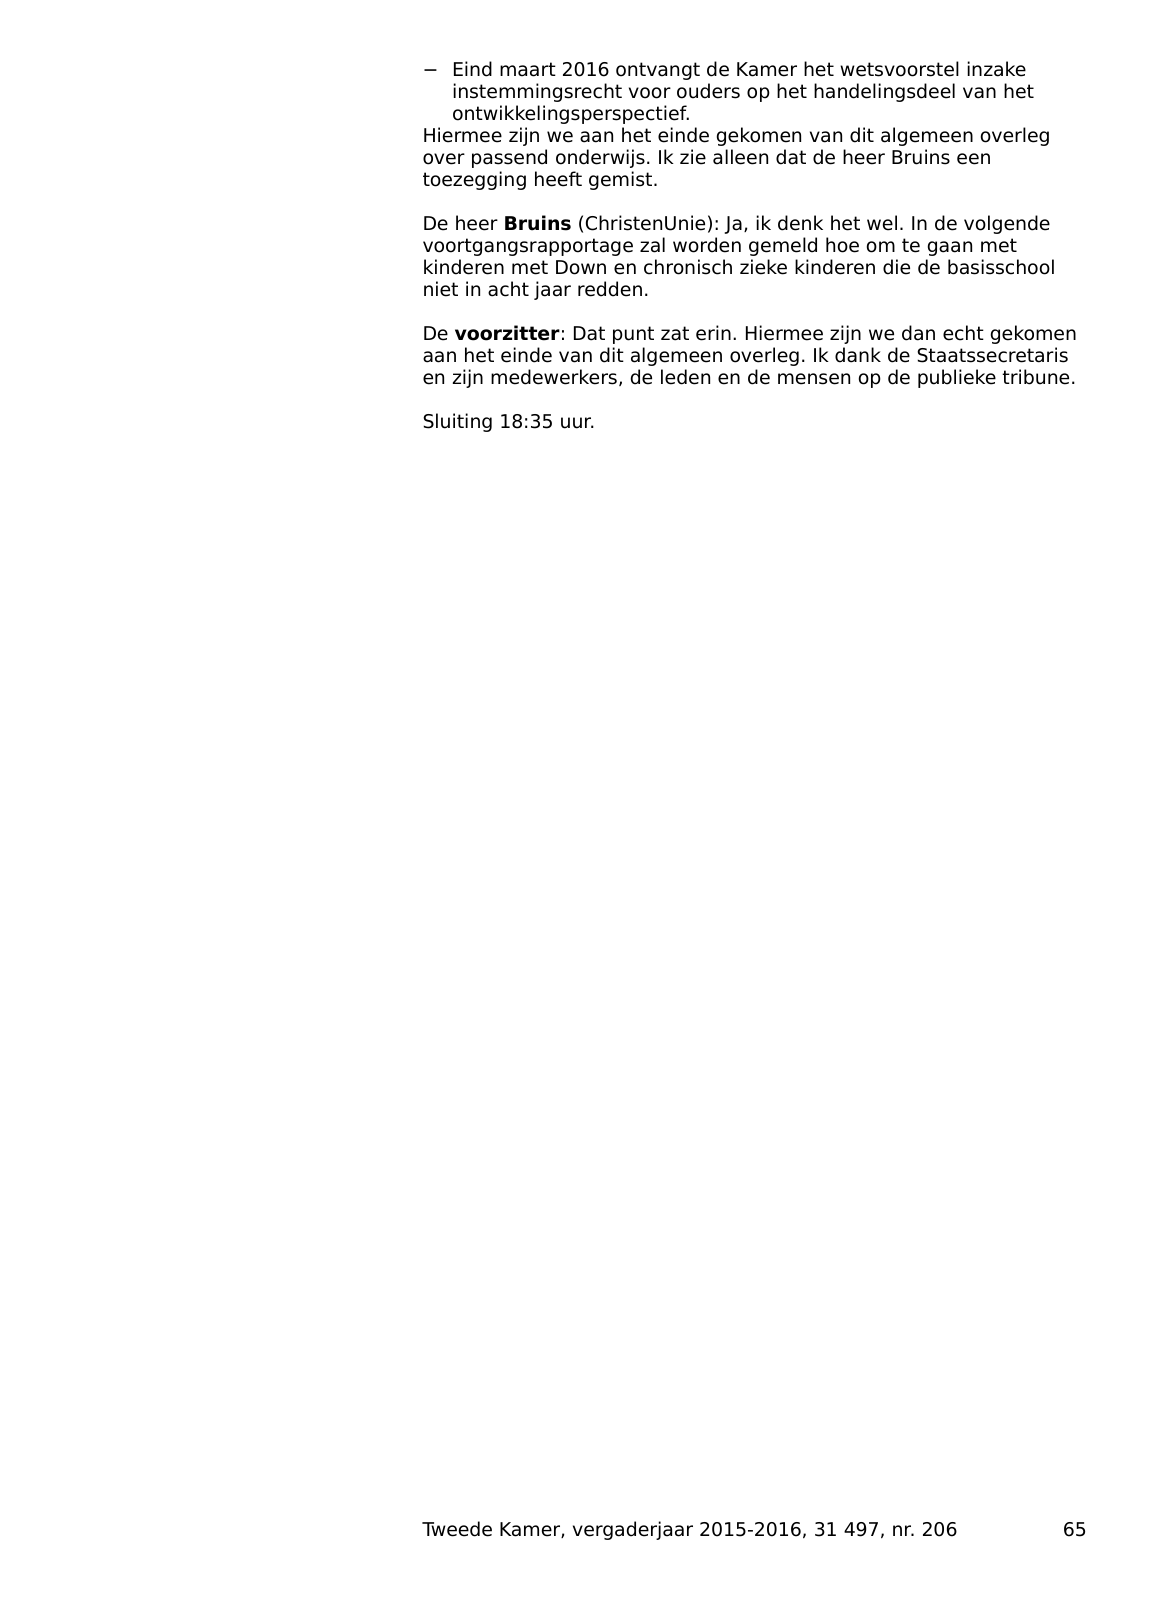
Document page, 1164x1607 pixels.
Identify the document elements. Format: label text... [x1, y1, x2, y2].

text − Eind maart 2016 ontvangt de Kamer het wetsvoorstel inzake instemmingsrecht voor ouders op het handelingsdeel van het ontwikkelingsperspectief. [422, 59, 1087, 125]
text De heer Bruins (ChristenUnie): Ja, ik denk het wel. In de volgende voortgangsrapportage zal worden gemeld hoe om te gaan met kinderen met Down en chronisch zieke kinderen die de basisschool niet in acht jaar redden. [422, 213, 1087, 301]
text De voorzitter: Dat punt zat erin. Hiermee zijn we dan echt gekomen aan het einde van dit algemeen overleg. Ik dank de Staatssecretaris en zijn medewerkers, de leden en de mensen op de publieke tribune. [422, 323, 1087, 389]
text Hiermee zijn we aan het einde gekomen van dit algemeen overleg over passend onderwijs. Ik zie alleen dat de heer Bruins een toezegging heeft gemist. [422, 125, 1087, 191]
text Sluiting 18:35 uur. [422, 411, 1087, 433]
